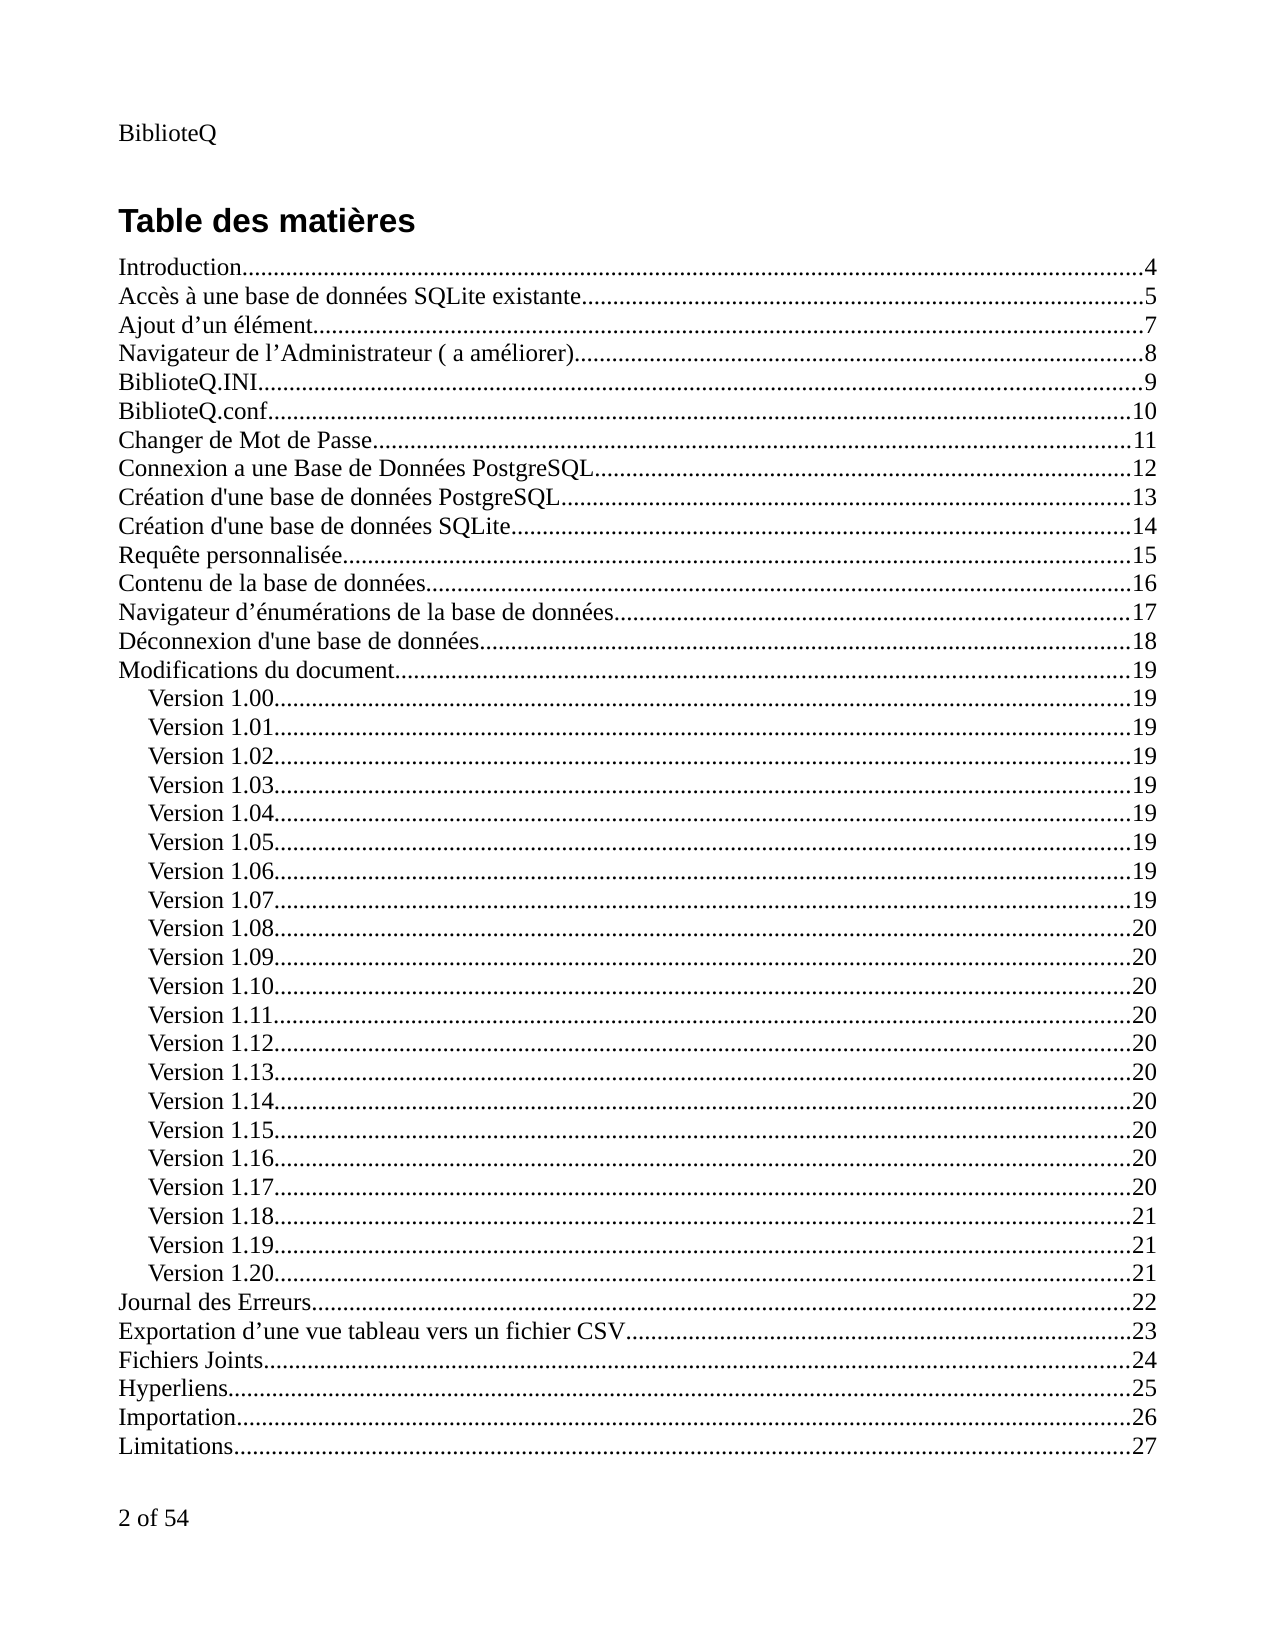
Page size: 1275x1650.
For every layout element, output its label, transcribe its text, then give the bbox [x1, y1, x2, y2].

text Version 1.19 21 [148, 1230, 1157, 1258]
text Version 1.02 19 [148, 741, 1157, 770]
text Version 1.14 20 [148, 1086, 1157, 1115]
text Limitations 27 [118, 1431, 1157, 1460]
text Version 1.01 19 [148, 712, 1157, 741]
text BiblioteQ.conf 10 [118, 396, 1157, 425]
text Hyperliens 25 [118, 1373, 1157, 1402]
text Version 1.03 19 [148, 770, 1157, 798]
text Changer de Mot de Passe 11 [118, 425, 1157, 453]
text Version 1.20 21 [148, 1258, 1157, 1287]
text Déconnexion d'une base de données 18 [118, 626, 1157, 655]
text Version 1.08 20 [148, 913, 1157, 942]
text Version 1.13 20 [148, 1057, 1157, 1086]
text Version 1.06 19 [148, 856, 1157, 885]
text Requête personnalisée 15 [118, 540, 1157, 568]
text Version 1.10 20 [148, 971, 1157, 1000]
text Ajout d’un élément 7 [118, 310, 1157, 338]
text Version 1.11 20 [148, 1000, 1157, 1028]
text Introduction 4 [118, 252, 1157, 281]
text Version 1.09 20 [148, 942, 1157, 971]
text Version 1.17 20 [148, 1172, 1157, 1201]
text Navigateur de l’Administrateur ( a améliorer) 8 [118, 338, 1157, 367]
text Contenu de la base de données 16 [118, 568, 1157, 597]
text Connexion a une Base de Données PostgreSQL 12 [118, 453, 1157, 482]
text Version 1.05 19 [148, 827, 1157, 856]
text Version 1.16 20 [148, 1143, 1157, 1172]
subtitle Table des matières [118, 201, 1157, 240]
text Version 1.04 19 [148, 798, 1157, 827]
text Version 1.18 21 [148, 1201, 1157, 1230]
text Création d'une base de données SQLite 14 [118, 511, 1157, 540]
text BiblioteQ.INI 9 [118, 367, 1157, 396]
text Accès à une base de données SQLite existante 5 [118, 281, 1157, 310]
text Navigateur d’énumérations de la base de données 17 [118, 597, 1157, 626]
text Version 1.15 20 [148, 1115, 1157, 1143]
text Importation 26 [118, 1402, 1157, 1431]
text Création d'une base de données PostgreSQL 13 [118, 482, 1157, 511]
text Version 1.12 20 [148, 1028, 1157, 1057]
text Version 1.07 19 [148, 885, 1157, 913]
text Version 1.00 19 [148, 683, 1157, 712]
text Journal des Erreurs 22 [118, 1287, 1157, 1316]
text Modifications du document 19 [118, 655, 1157, 683]
text Exportation d’une vue tableau vers un fichier CSV 23 [118, 1316, 1157, 1345]
text Fichiers Joints 24 [118, 1345, 1157, 1373]
